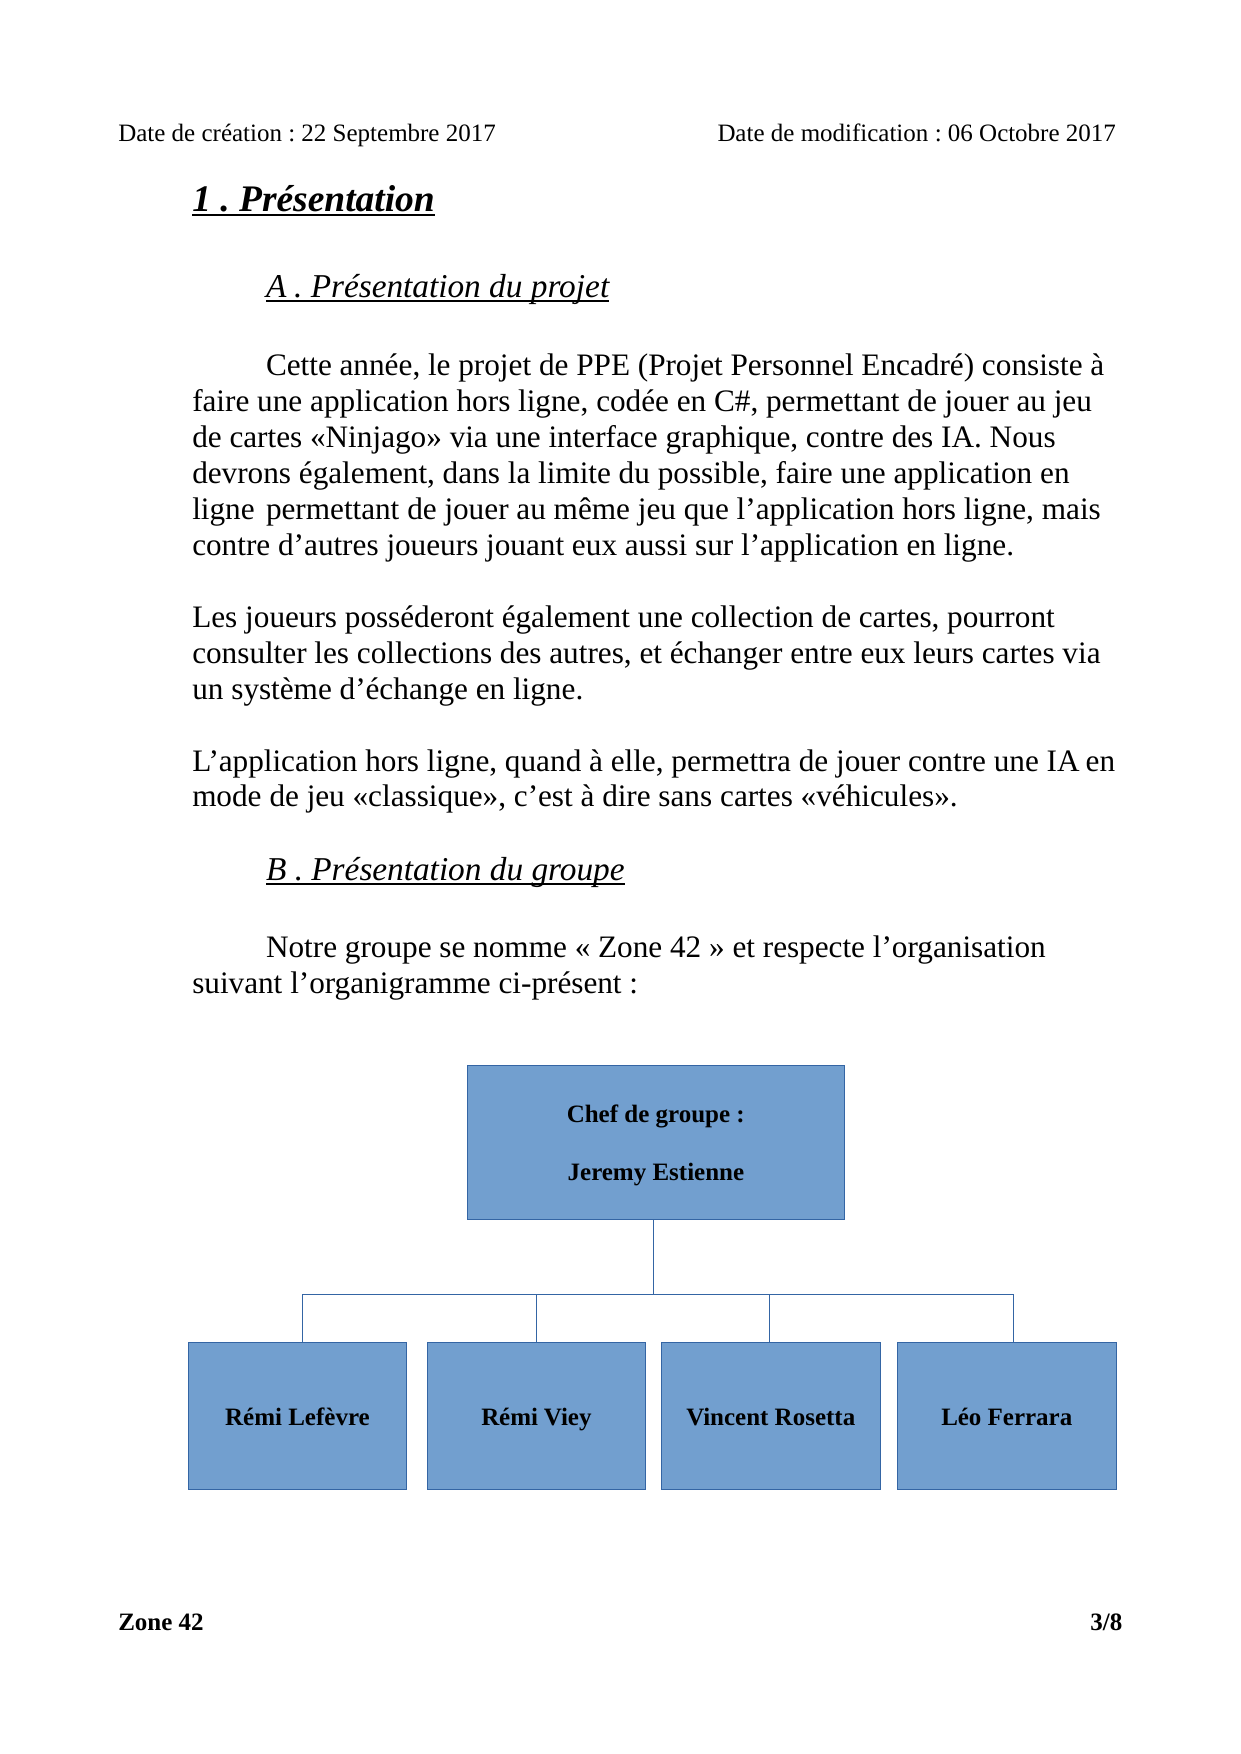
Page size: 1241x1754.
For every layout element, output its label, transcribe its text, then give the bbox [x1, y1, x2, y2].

text A . Présentation du projet [118, 263, 1122, 306]
text 1 . Présentation [118, 176, 1122, 219]
text Cette année, le projet de PPE (Projet Personnel Encadré) consiste à faire une application hors ligne, codée en C#, permettant de jouer au jeu de cartes «Ninjago» via une interface graphique, contre des IA. Nous devrons également, dans la limite du possible, faire une application en ligne permettant de jouer au même jeu que l’application hors ligne, mais contre d’autres joueurs jouant eux aussi sur l’application en ligne. [118, 344, 1122, 562]
text Notre groupe se nomme « Zone 42 » et respecte l’organisation suivant l’organigramme ci-présent : [118, 926, 1122, 1001]
text B . Présentation du groupe [118, 849, 1122, 888]
text L’application hors ligne, quand à elle, permettra de jouer contre une IA en mode de jeu «classique», c’est à dire sans cartes «véhicules». [118, 742, 1122, 814]
text Les joueurs posséderont également une collection de cartes, pourront consulter les collections des autres, et échanger entre eux leurs cartes via un système d’échange en ligne. [118, 598, 1122, 706]
